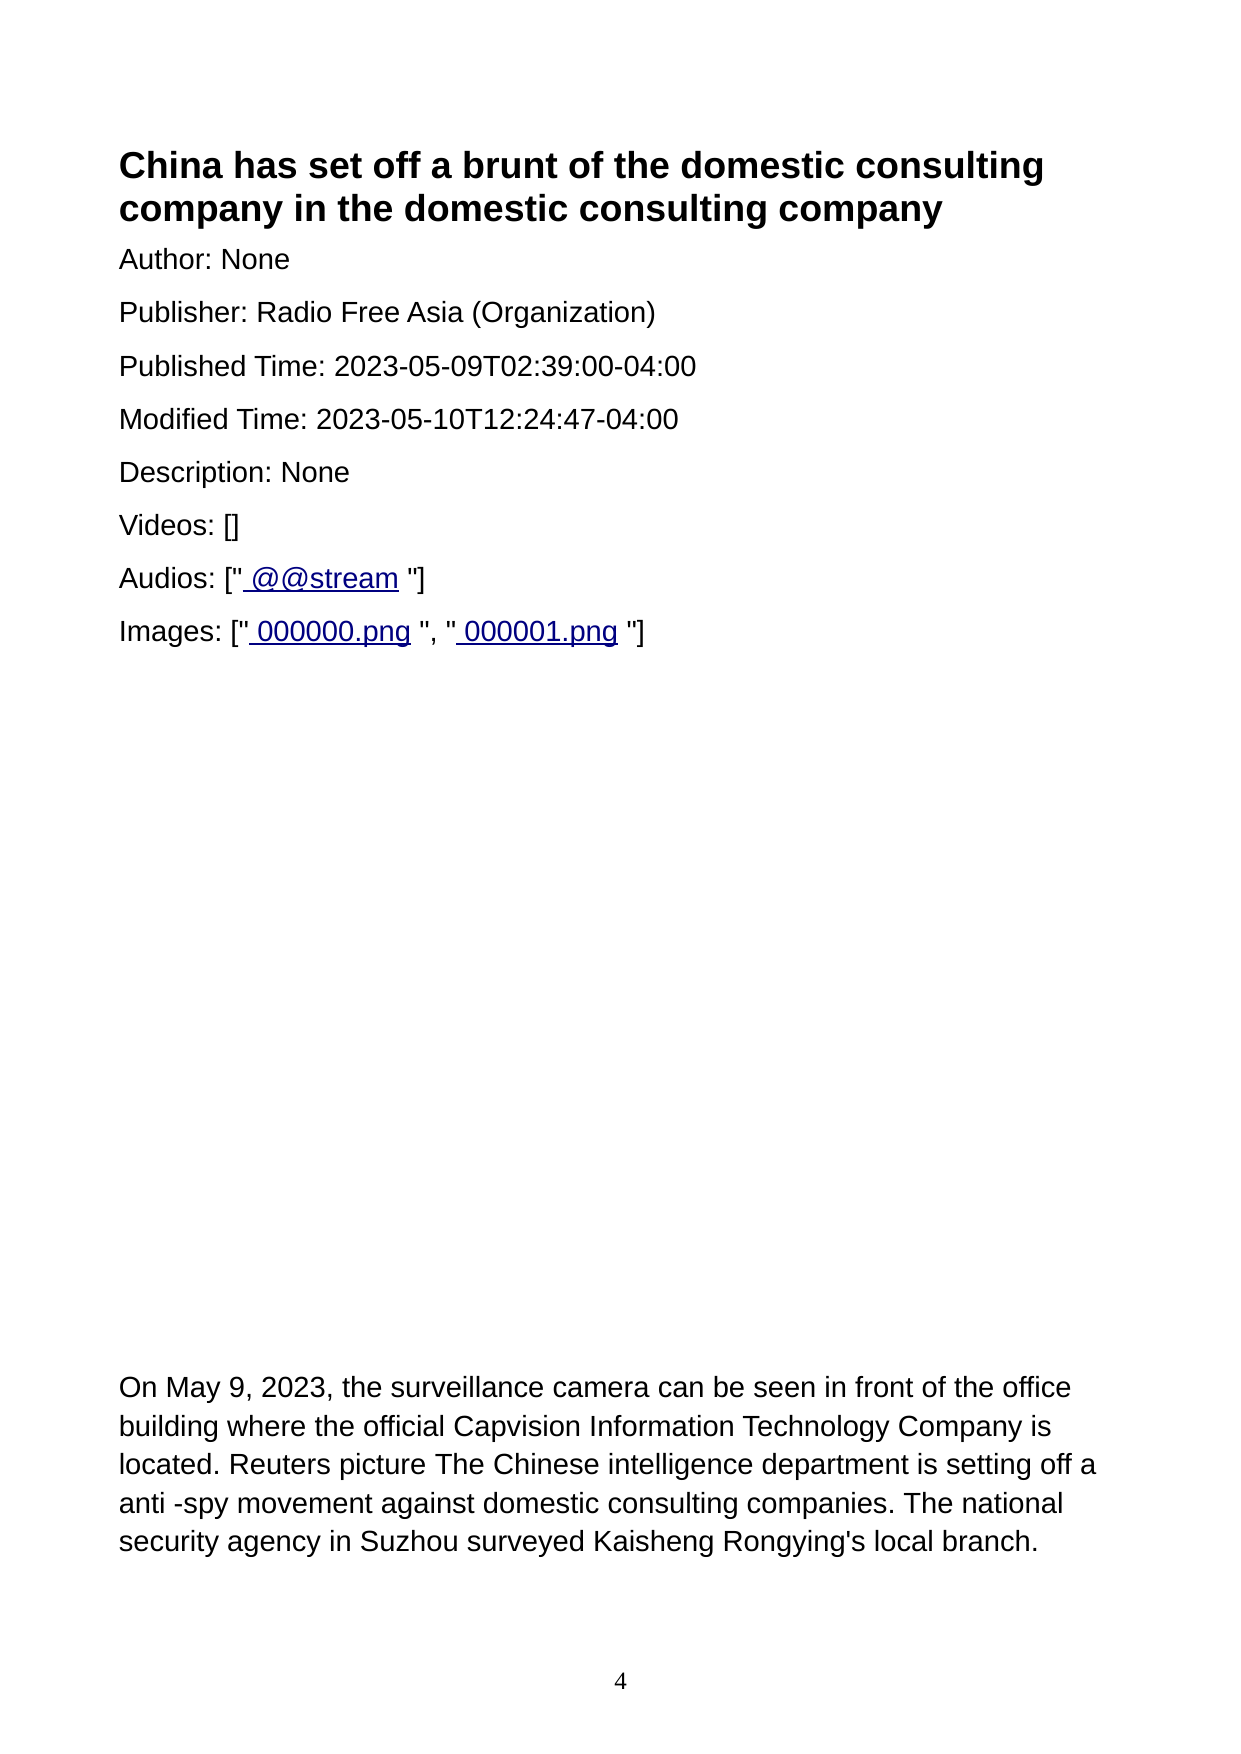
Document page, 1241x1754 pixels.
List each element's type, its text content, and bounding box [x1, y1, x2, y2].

text Images: [" 000000.png ", " 000001.png "] [118, 614, 1122, 648]
text Author: None [118, 242, 1122, 276]
text On May 9, 2023, the surveillance camera can be seen in front of the office building where the official Capvision Information Technology Company is located. Reuters picture The Chinese intelligence department is setting off a anti -spy movement against domestic consulting companies. The national security agency in Suzhou surveyed Kaisheng Rongying's local branch. [118, 667, 1122, 1558]
subtitle China has set off a brunt of the domestic consulting company in the domestic consulting company [118, 143, 1122, 230]
text Publisher: Radio Free Asia (Organization) [118, 295, 1122, 329]
text Audios: [" @@stream "] [118, 561, 1122, 594]
text Description: None [118, 455, 1122, 488]
text Modified Time: 2023-05-10T12:24:47-04:00 [118, 402, 1122, 435]
text Published Time: 2023-05-09T02:39:00-04:00 [118, 348, 1122, 382]
text Videos: [] [118, 508, 1122, 541]
